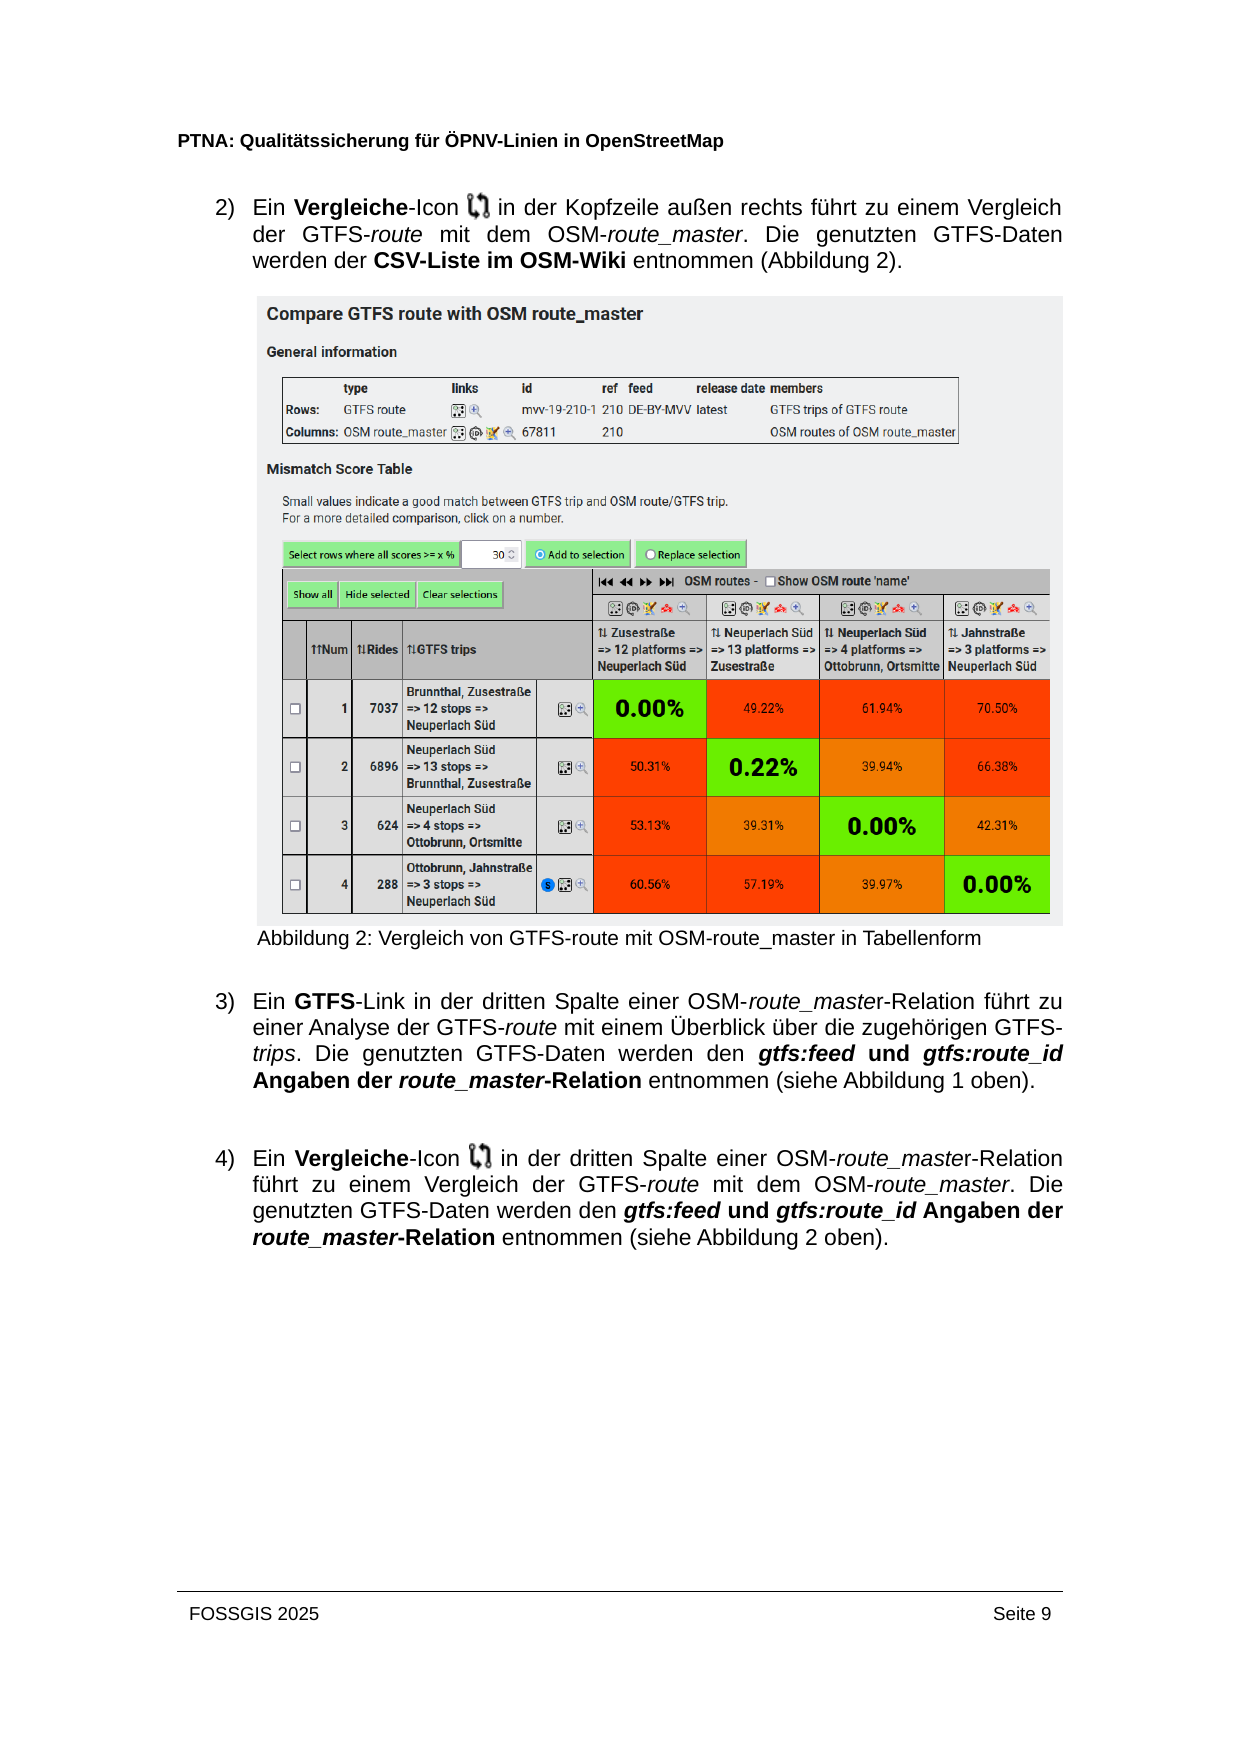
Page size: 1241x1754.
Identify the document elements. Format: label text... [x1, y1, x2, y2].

picture [256, 296, 1063, 926]
list Ein GTFS-Link in der dritten Spalte einer OSM-route_master-Relation führt zu einer Analyse der GTFS-route mit einem Überblick über die zugehörigen GTFS-trips. Die genutzten GTFS-Daten werden den gtfs:feed und gtfs:route_id Angaben der route_master-Relation entnommen (siehe Abbildung 1 oben). [215, 988, 1063, 1093]
list Abbildung 2: Vergleich von GTFS-route mit OSM-route_master in Tabellenform [257, 926, 1063, 949]
picture [467, 192, 490, 220]
picture [469, 1143, 492, 1170]
list Ein Vergleiche-Icon in der dritten Spalte einer OSM-route_master-Relation führt zu einem Vergleich der GTFS-route mit dem OSM-route_master. Die genutzten GTFS-Daten werden den gtfs:feed und gtfs:route_id Angaben der route_master-Relation entnommen (siehe Abbildung 2 oben). [215, 1143, 1063, 1250]
list [257, 284, 1063, 296]
list Ein Vergleiche-Icon in der Kopfzeile außen rechts führt zu einem Vergleich der GTFS-route mit dem OSM-route_master. Die genutzten GTFS-Daten werden der CSV-Liste im OSM-Wiki entnommen (Abbildung 2). [215, 193, 1063, 273]
